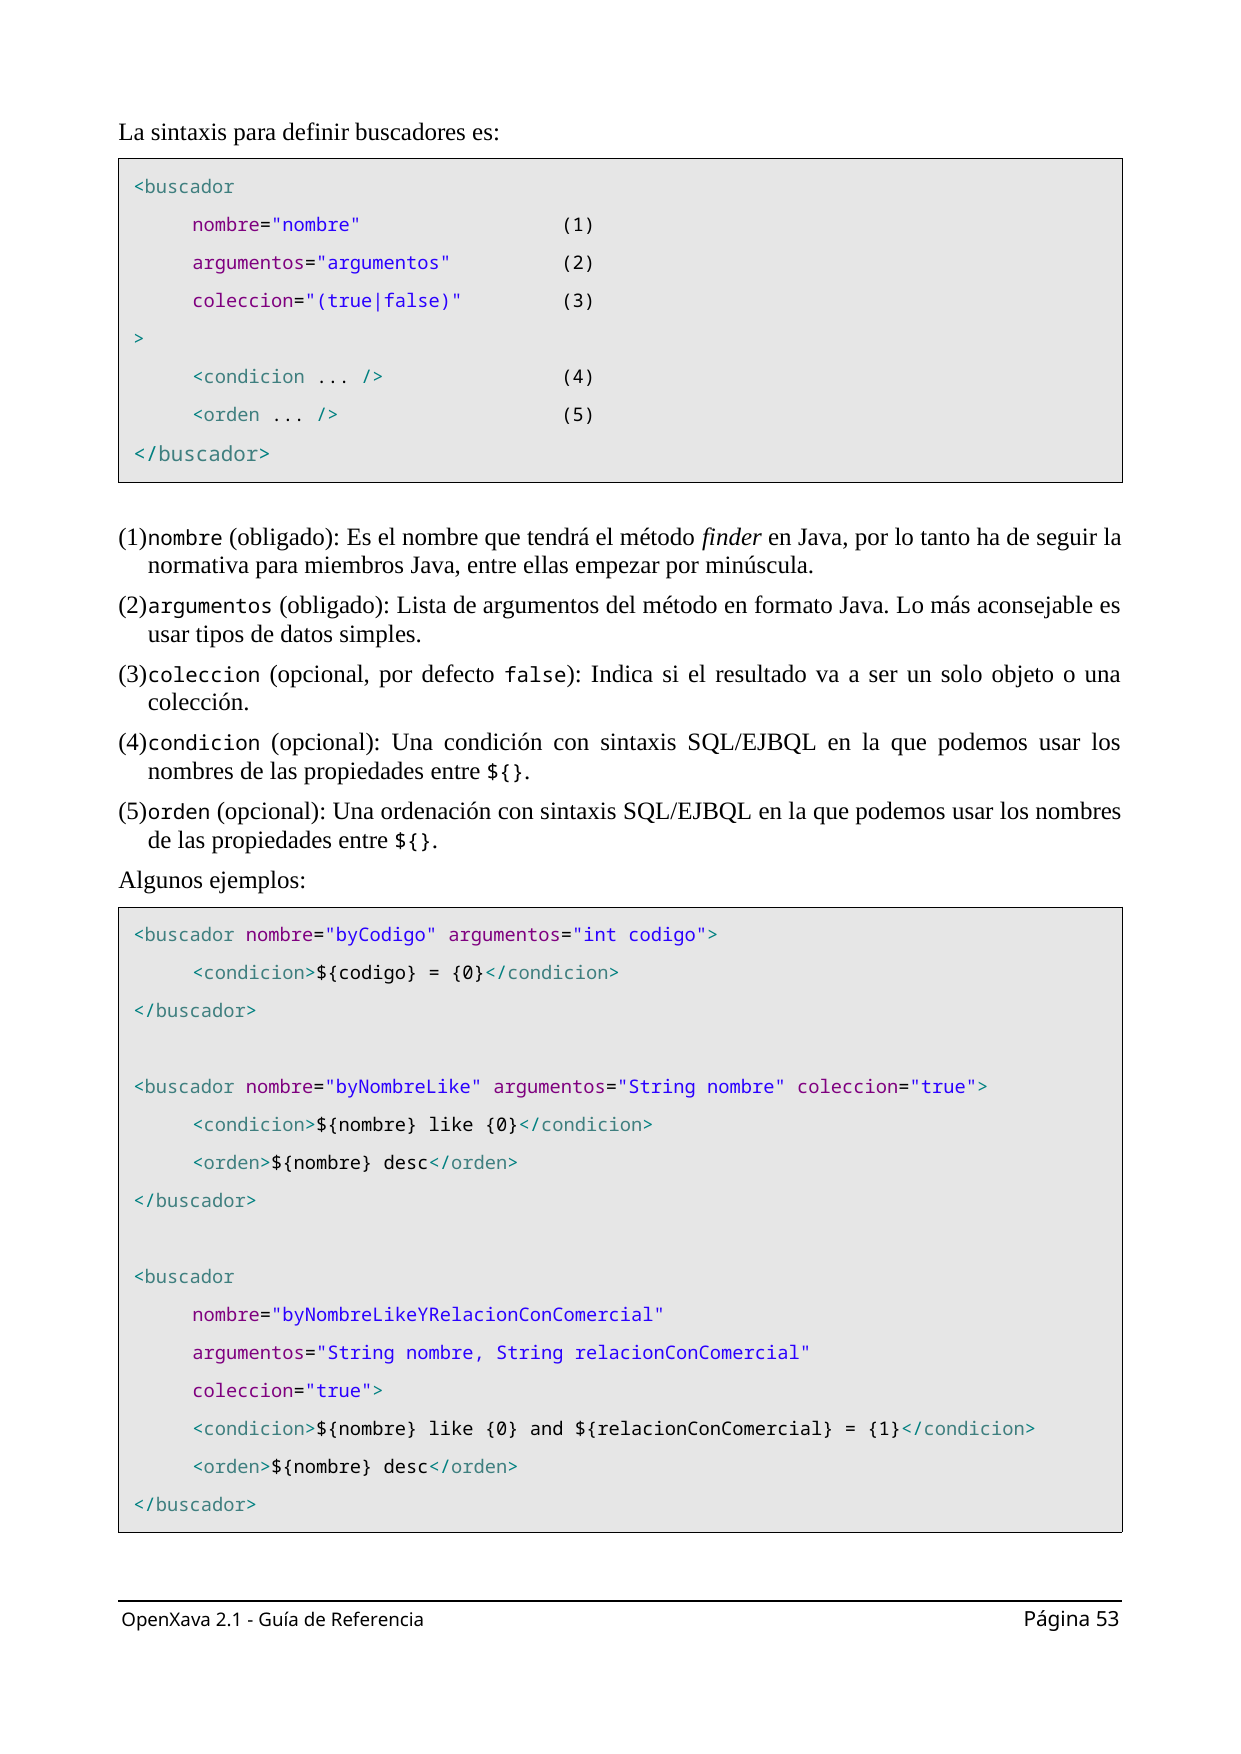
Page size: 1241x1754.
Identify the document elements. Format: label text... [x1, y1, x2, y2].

text </buscador> [119, 424, 1122, 482]
text </buscador> [119, 1173, 1122, 1211]
text coleccion="true"> [119, 1363, 1122, 1401]
text <buscador nombre="byNombreLike" argumentos="String nombre" coleccion="true"> [119, 1059, 1122, 1097]
text </buscador> [119, 1477, 1122, 1532]
text Algunos ejemplos: [118, 866, 1122, 894]
text argumentos="String nombre, String relacionConComercial" [119, 1325, 1122, 1363]
text <buscador [119, 159, 1122, 196]
text <condicion>${nombre} like {0}</condicion> [119, 1097, 1122, 1135]
text <orden>${nombre} desc</orden> [119, 1439, 1122, 1477]
list nombre (obligado): Es el nombre que tendrá el método finder en Java, por lo tanto ha de seguir la normativa para miembros Java, entre ellas empezar por minúscula. [118, 523, 1122, 579]
text > [119, 310, 1122, 348]
text <condicion>${nombre} like {0} and ${relacionConComercial} = {1}</condicion> [119, 1401, 1122, 1439]
text nombre="byNombreLikeYRelacionConComercial" [119, 1287, 1122, 1325]
text coleccion="(true|false)" (3) [119, 272, 1122, 310]
list argumentos (obligado): Lista de argumentos del método en formato Java. Lo más aconsejable es usar tipos de datos simples. [118, 592, 1122, 648]
text <condicion ... /> (4) [119, 348, 1122, 386]
list orden (opcional): Una ordenación con sintaxis SQL/EJBQL en la que podemos usar los nombres de las propiedades entre ${}. [118, 797, 1122, 854]
text nombre="nombre" (1) [119, 196, 1122, 234]
text <orden>${nombre} desc</orden> [119, 1135, 1122, 1173]
text <orden ... /> (5) [119, 386, 1122, 424]
text </buscador> [119, 983, 1122, 1021]
list condicion (opcional): Una condición con sintaxis SQL/EJBQL en la que podemos usar los nombres de las propiedades entre ${}. [118, 728, 1122, 785]
text <buscador [119, 1249, 1122, 1287]
text argumentos="argumentos" (2) [119, 234, 1122, 272]
text <condicion>${codigo} = {0}</condicion> [119, 945, 1122, 983]
list coleccion (opcional, por defecto false): Indica si el resultado va a ser un solo objeto o una colección. [118, 660, 1122, 716]
text <buscador nombre="byCodigo" argumentos="int codigo"> [119, 908, 1122, 945]
text La sintaxis para definir buscadores es: [118, 118, 1122, 146]
